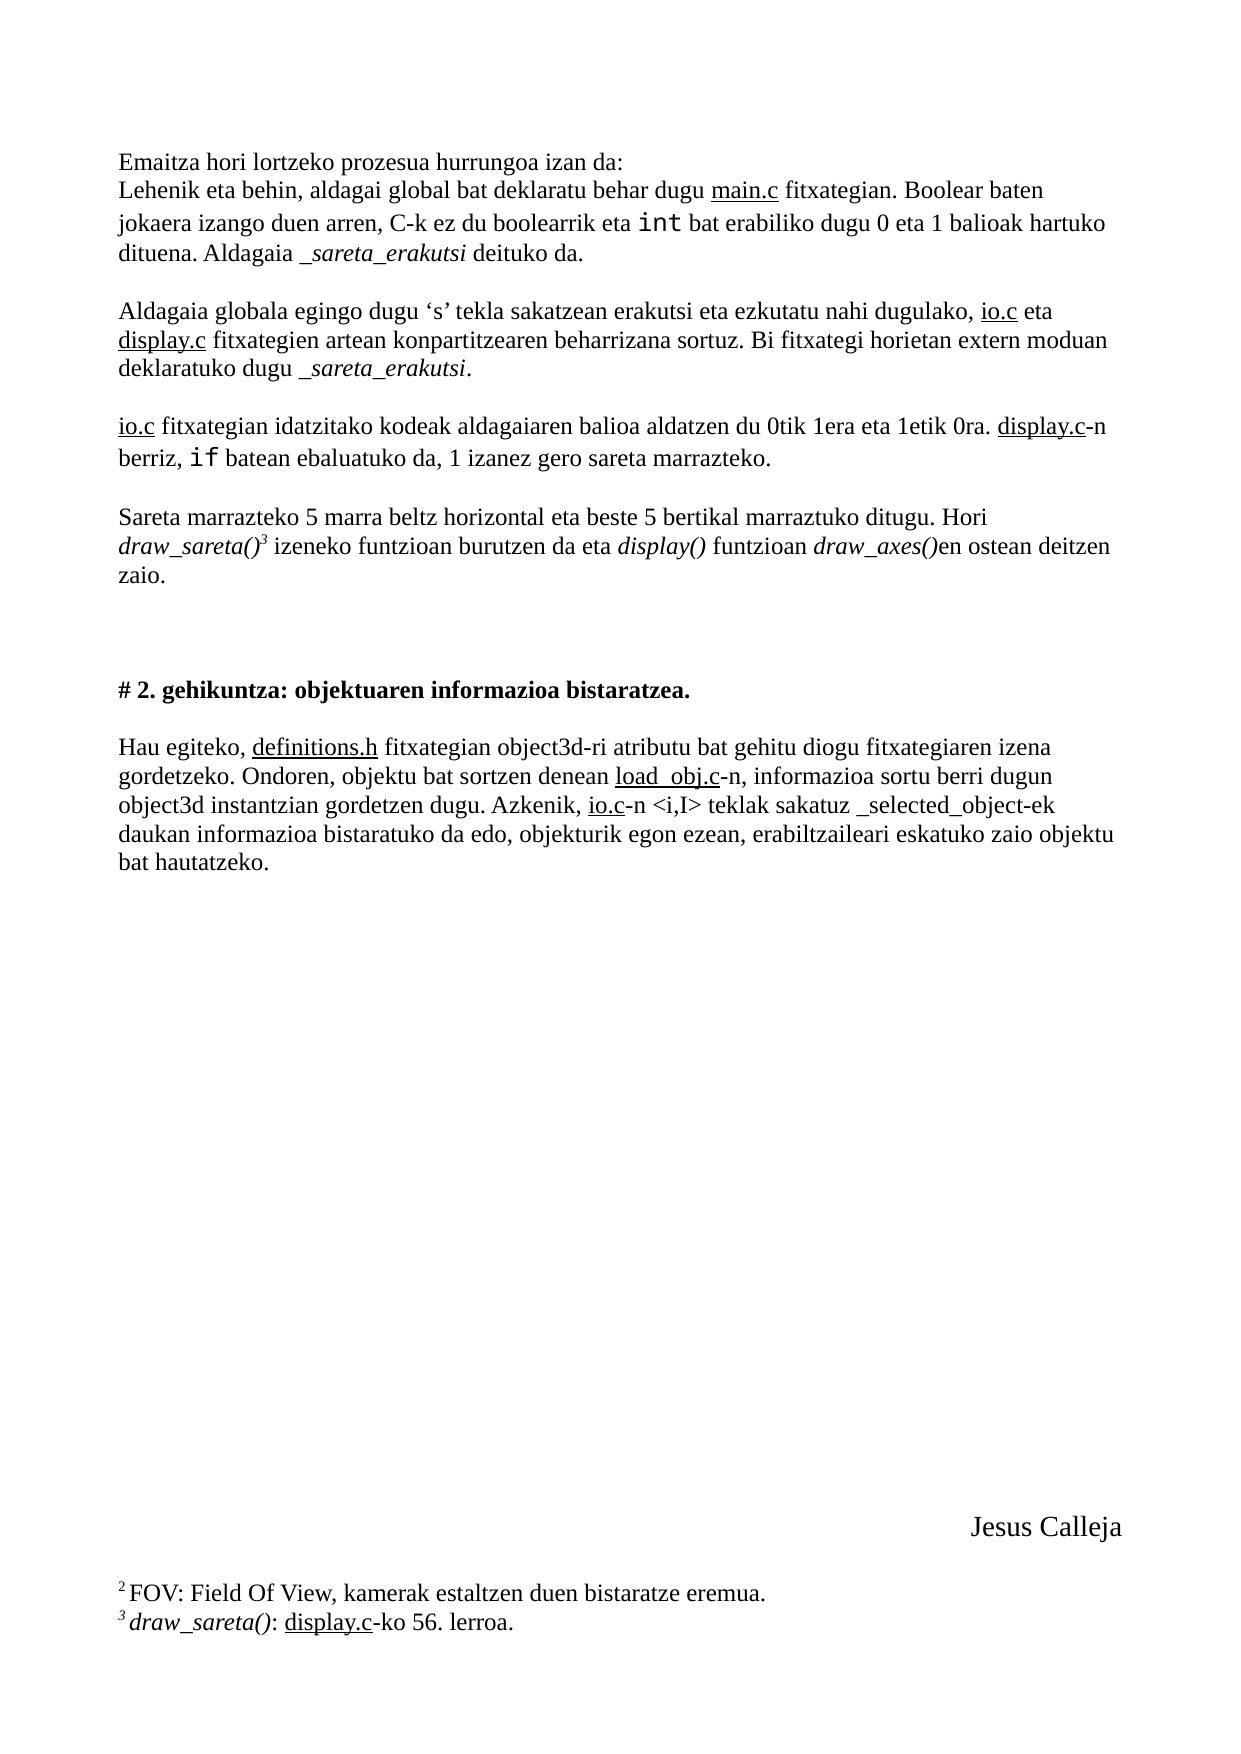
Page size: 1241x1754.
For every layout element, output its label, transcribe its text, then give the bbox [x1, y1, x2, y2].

text Emaitza hori lortzeko prozesua hurrungoa izan da: [118, 147, 1122, 176]
text Aldagaia globala egingo dugu ‘s’ tekla sakatzean erakutsi eta ezkutatu nahi dugulako, io.c eta display.c fitxategien artean konpartitzearen beharrizana sortuz. Bi fitxategi horietan extern moduan deklaratuko dugu _sareta_erakutsi. [118, 296, 1122, 382]
text io.c fitxategian idatzitako kodeak aldagaiaren balioa aldatzen du 0tik 1era eta 1etik 0ra. display.c-n berriz, if batean ebaluatuko da, 1 izanez gero sareta marrazteko. [118, 411, 1122, 474]
text Hau egiteko, definitions.h fitxategian object3d-ri atributu bat gehitu diogu fitxategiaren izena gordetzeko. Ondoren, objektu bat sortzen denean load_obj.c-n, informazioa sortu berri dugun object3d instantzian gordetzen dugu. Azkenik, io.c-n <i,I> teklak sakatuz _selected_object-ek daukan informazioa bistaratuko da edo, objekturik egon ezean, erabiltzaileari eskatuko zaio objektu bat hautatzeko. [118, 732, 1122, 876]
text Jesus Calleja [118, 1509, 1122, 1542]
text Sareta marrazteko 5 marra beltz horizontal eta beste 5 bertikal marraztuko ditugu. Hori draw_sareta()3 izeneko funtzioan burutzen da eta display() funtzioan draw_axes()en ostean deitzen zaio. [118, 502, 1122, 589]
text Lehenik eta behin, aldagai global bat deklaratu behar dugu main.c fitxategian. Boolear baten jokaera izango duen arren, C-k ez du boolearrik eta int bat erabiliko dugu 0 eta 1 balioak hartuko dituena. Aldagaia _sareta_erakutsi deituko da. [118, 176, 1122, 267]
text # 2. gehikuntza: objektuaren informazioa bistaratzea. [118, 675, 1122, 704]
